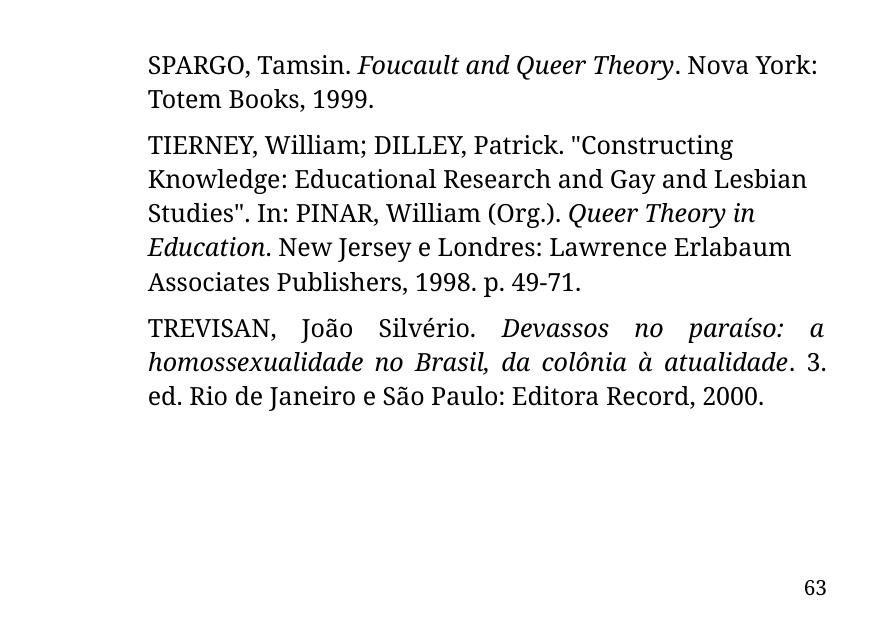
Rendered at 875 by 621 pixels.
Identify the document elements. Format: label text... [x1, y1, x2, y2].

text TIERNEY, William; DILLEY, Patrick. "Constructing Knowledge: Educational Research and Gay and Lesbian Studies". In: PINAR, William (Org.). Queer Theory in Education. New Jersey e Londres: Lawrence Erlabaum Associates Publishers, 1998. p. 49-71. [148, 128, 827, 298]
text TREVISAN, João Silvério. Devassos no paraíso: a homossexualidade no Brasil, da colônia à atualidade. 3. ed. Rio de Janeiro e São Paulo: Editora Record, 2000. [148, 311, 827, 413]
text SPARGO, Tamsin. Foucault and Queer Theory. Nova York: Totem Books, 1999. [148, 47, 827, 115]
